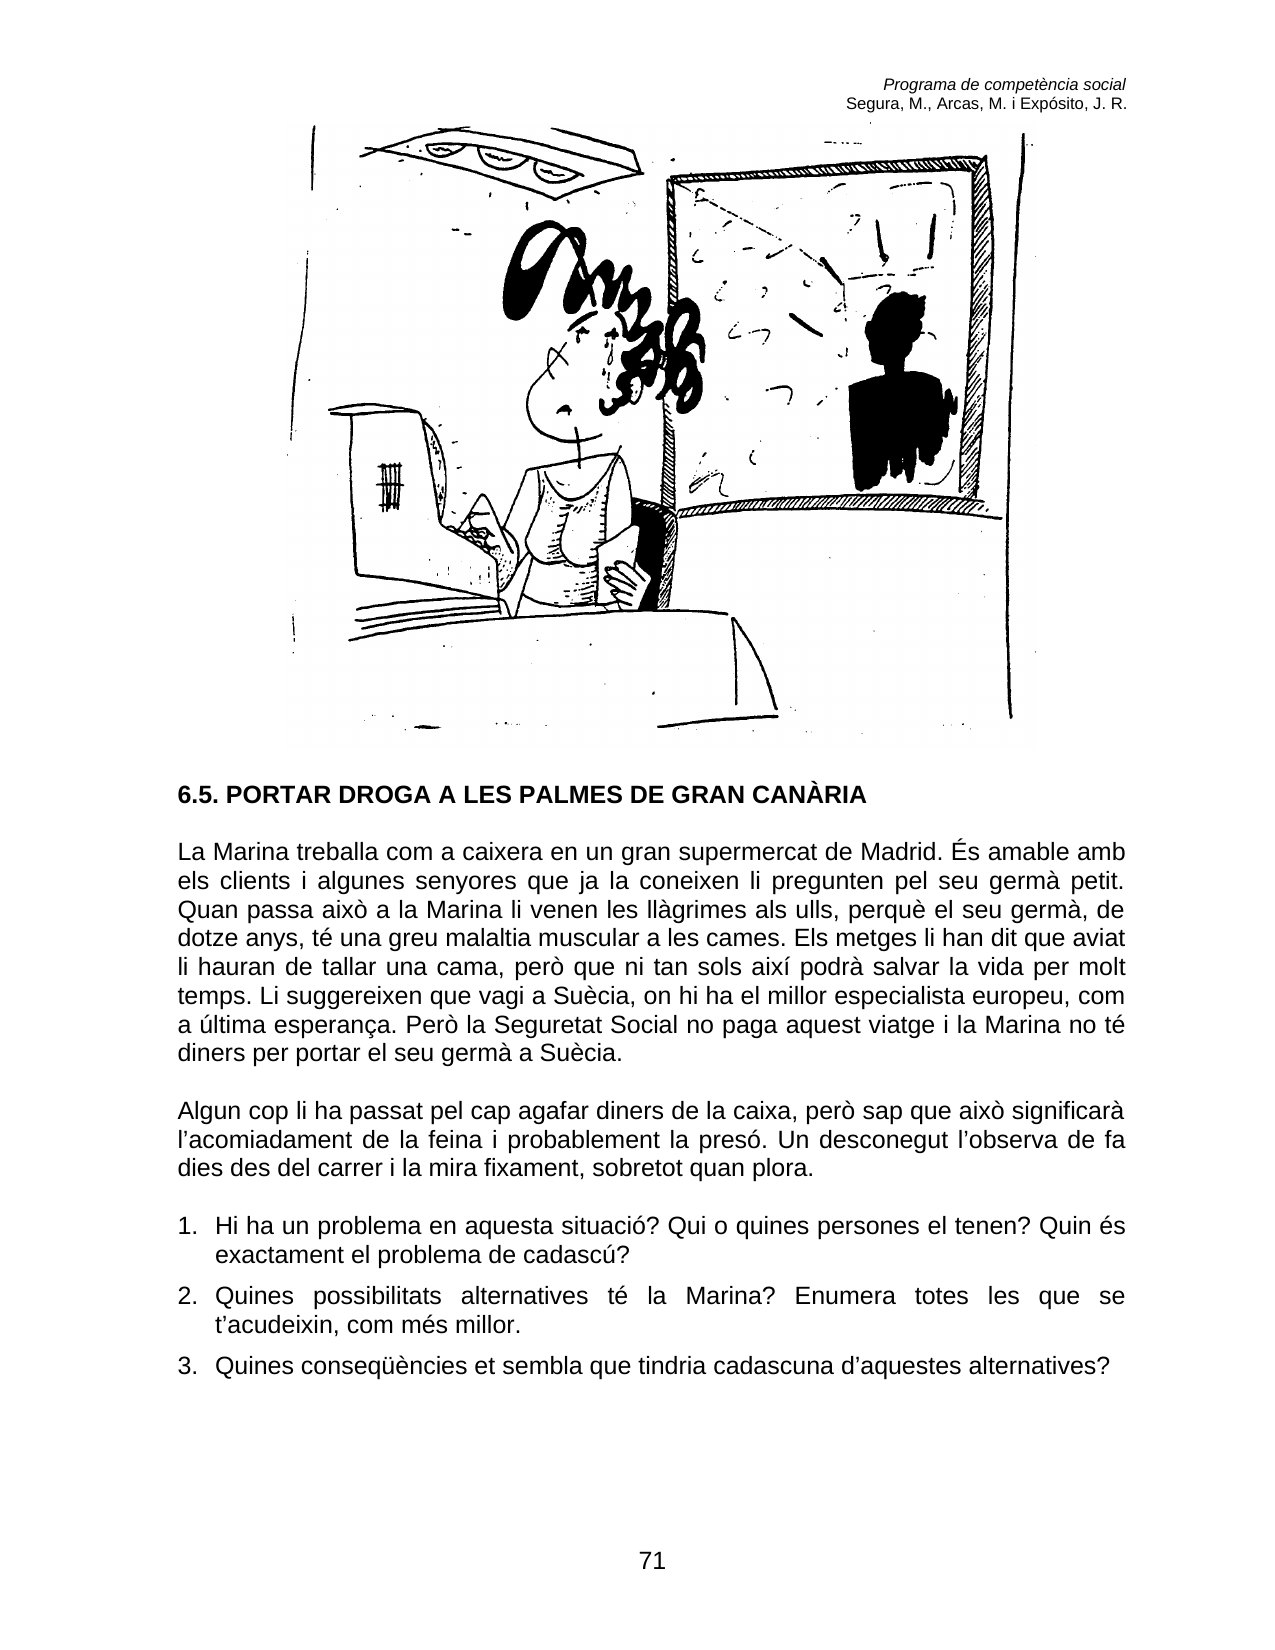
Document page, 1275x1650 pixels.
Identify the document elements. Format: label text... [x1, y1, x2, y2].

list Hi ha un problema en aquesta situació? Qui o quines persones el tenen? Quin és exactament el problema de cadascú? [177, 1211, 1127, 1268]
text La Marina treballa com a caixera en un gran supermercat de Madrid. És amable amb els clients i algunes senyores que ja la coneixen li pregunten pel seu germà petit. Quan passa això a la Marina li venen les llàgrimes als ulls, perquè el seu germà, de dotze anys, té una greu malaltia muscular a les cames. Els metges li han dit que aviat li hauran de tallar una cama, però que ni tan sols així podrà salvar la vida per molt temps. Li suggereixen que vagi a Suècia, on hi ha el millor especialista europeu, com a última esperança. Però la Seguretat Social no paga aquest viatge i la Marina no té diners per portar el seu germà a Suècia. [177, 837, 1127, 1067]
text Algun cop li ha passat pel cap agafar diners de la caixa, però sap que això significarà l’acomiadament de la feina i probablement la presó. Un desconegut l’observa de fa dies des del carrer i la mira fixament, sobretot quan plora. [177, 1096, 1127, 1182]
list Quines conseqüències et sembla que tindria cadascuna d’aquestes alternatives? [177, 1351, 1127, 1380]
picture [286, 122, 1037, 750]
text 6.5. PORTAR DROGA A LES PALMES DE GRAN CANÀRIA [177, 780, 1127, 808]
list Quines possibilitats alternatives té la Marina? Enumera totes les que se t’acudeixin, com més millor. [177, 1281, 1127, 1338]
